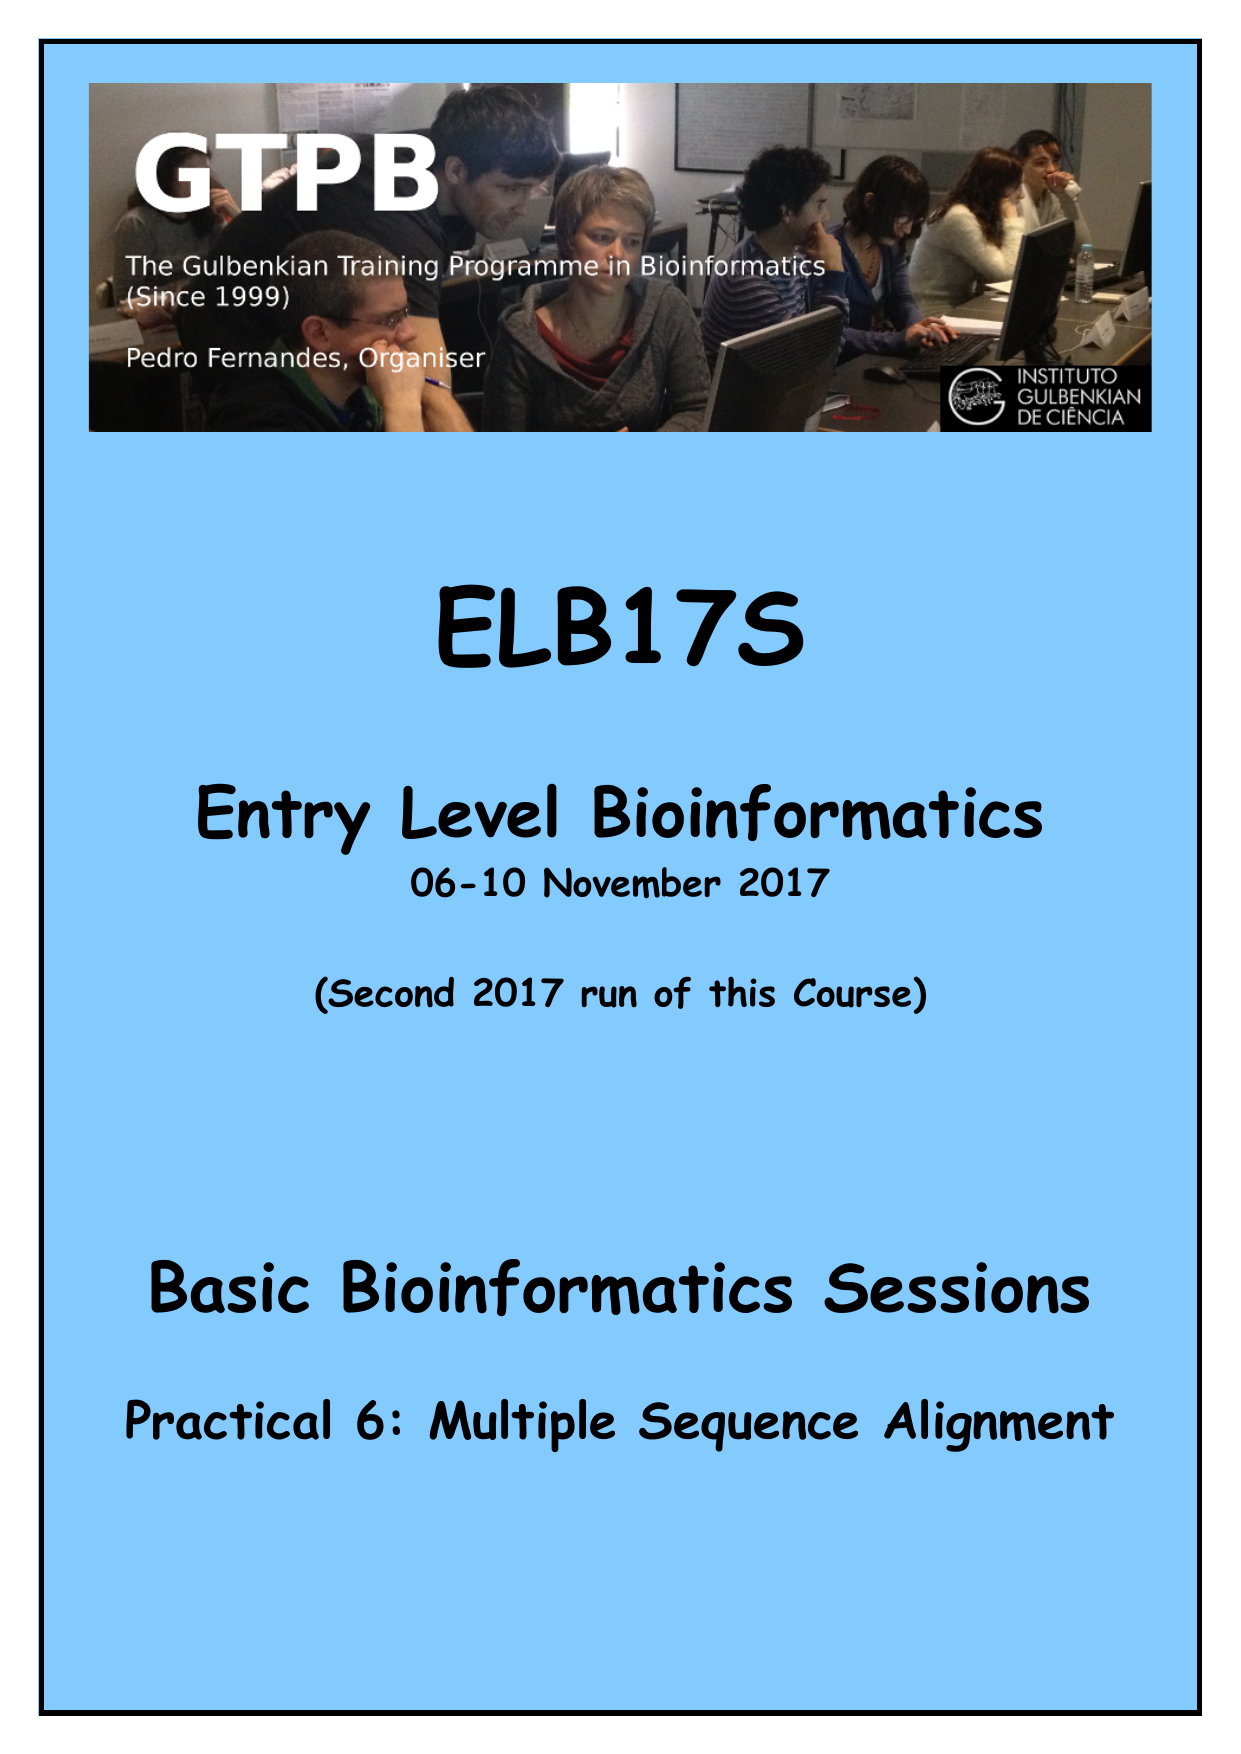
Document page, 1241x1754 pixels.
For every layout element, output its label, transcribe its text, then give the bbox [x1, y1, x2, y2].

text 06-10 November 2017 [44, 855, 1197, 908]
text Entry Level Bioinformatics [44, 693, 1197, 855]
text ELB17S [44, 554, 1197, 693]
text (Second 2017 run of this Course) [44, 965, 1197, 1018]
text Basic Bioinformatics Sessions [44, 1238, 1197, 1331]
text Practical 6: Multiple Sequence Alignment [44, 1383, 1197, 1453]
picture [88, 83, 1152, 432]
